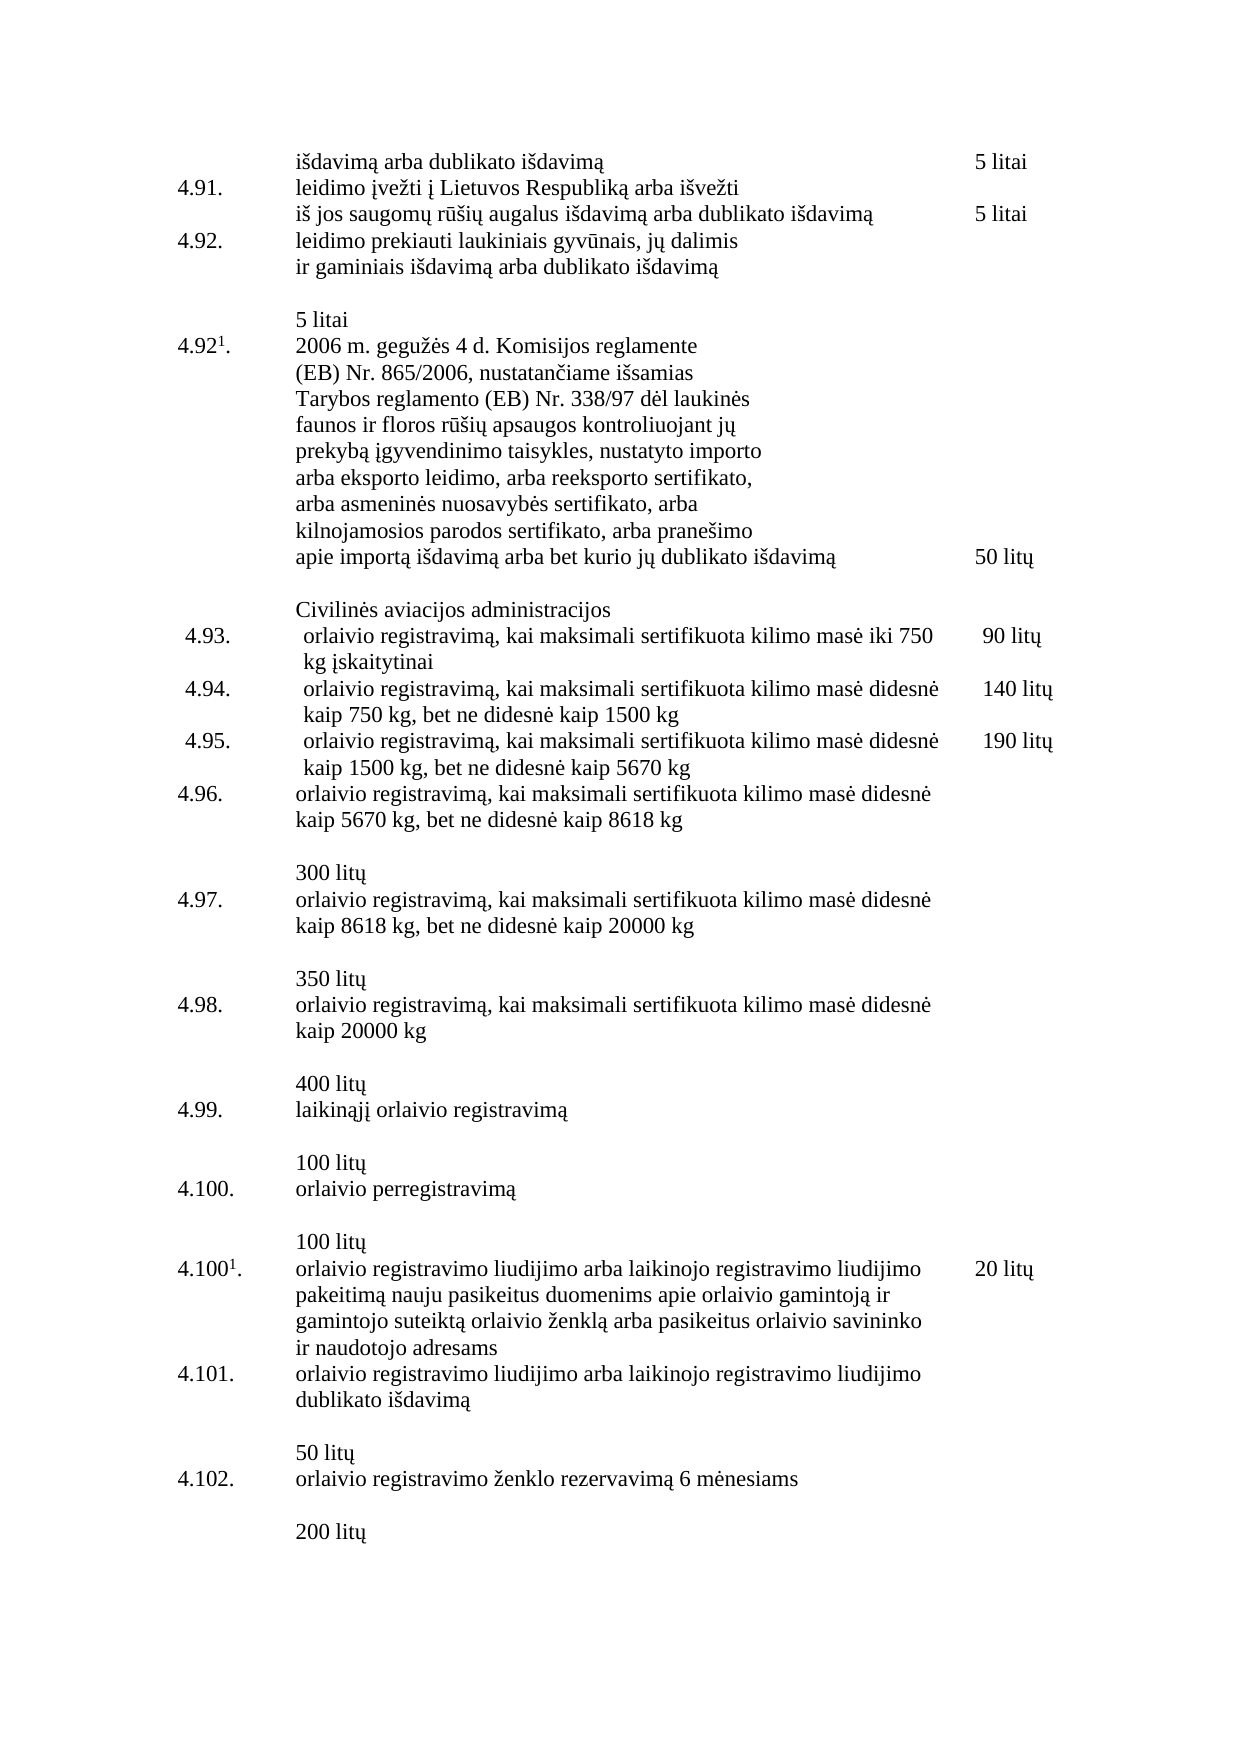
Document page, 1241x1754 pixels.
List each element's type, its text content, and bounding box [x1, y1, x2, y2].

text 4.100. orlaivio perregistravimą 100 litų [177, 1176, 945, 1254]
text gamintojo suteiktą orlaivio ženklą arba pasikeitus orlaivio savininko [177, 1307, 1122, 1334]
text pakeitimą nauju pasikeitus duomenims apie orlaivio gamintoją ir [177, 1281, 1122, 1307]
text arba eksporto leidimo, arba reeksporto sertifikato, [177, 464, 1122, 490]
text arba asmeninės nuosavybės sertifikato, arba [177, 490, 1122, 517]
text 4.96. orlaivio registravimą, kai maksimali sertifikuota kilimo masė didesnė kaip 5670 kg, bet ne didesnė kaip 8618 kg 300 litų [177, 780, 945, 886]
text 4.92. leidimo prekiauti laukiniais gyvūnais, jų dalimis [177, 227, 945, 253]
text 4.1001. orlaivio registravimo liudijimo arba laikinojo registravimo liudijimo 20 litų [177, 1254, 1122, 1281]
table_cell 4.95. [174, 728, 292, 780]
text 4.101. orlaivio registravimo liudijimo arba laikinojo registravimo liudijimo dublikato išdavimą 50 litų [177, 1360, 945, 1465]
table_cell 190 litų [971, 728, 1144, 780]
text ir gaminiais išdavimą arba dublikato išdavimą 5 litai [177, 253, 945, 332]
text išdavimą arba dublikato išdavimą 5 litai [177, 148, 1122, 174]
text Civilinės aviacijos administracijos [177, 596, 945, 622]
table_header 90 litų [971, 622, 1144, 675]
text faunos ir floros rūšių apsaugos kontroliuojant jų [177, 411, 1122, 438]
text apie importą išdavimą arba bet kurio jų dublikato išdavimą 50 litų [177, 543, 1122, 569]
text 4.91. leidimo įvežti į Lietuvos Respubliką arba išvežti [177, 174, 1122, 200]
text 4.97. orlaivio registravimą, kai maksimali sertifikuota kilimo masė didesnė kaip 8618 kg, bet ne didesnė kaip 20000 kg 350 litų [177, 886, 945, 991]
text (EB) Nr. 865/2006, nustatančiame išsamias [177, 358, 1122, 385]
text 4.99. laikinąjį orlaivio registravimą 100 litų [177, 1096, 945, 1176]
text 4.102. orlaivio registravimo ženklo rezervavimą 6 mėnesiams 200 litų [177, 1465, 945, 1544]
table_cell orlaivio registravimą, kai maksimali sertifikuota kilimo masė didesnė kaip 750 kg, bet ne didesnė kaip 1500 kg [292, 675, 971, 727]
text prekybą įgyvendinimo taisykles, nustatyto importo [177, 438, 1122, 464]
text ir naudotojo adresams [177, 1334, 945, 1360]
text 4.921. 2006 m. gegužės 4 d. Komisijos reglamente [177, 332, 1122, 358]
text Tarybos reglamento (EB) Nr. 338/97 dėl laukinės [177, 385, 1122, 411]
table_header orlaivio registravimą, kai maksimali sertifikuota kilimo masė iki 750 kg įskaitytinai [292, 622, 971, 675]
text 4.98. orlaivio registravimą, kai maksimali sertifikuota kilimo masė didesnė kaip 20000 kg 400 litų [177, 991, 945, 1096]
table_header 4.93. [174, 622, 292, 675]
table_cell 140 litų [971, 675, 1144, 727]
table_cell 4.94. [174, 675, 292, 727]
text iš jos saugomų rūšių augalus išdavimą arba dublikato išdavimą 5 litai [177, 200, 1122, 227]
table_cell orlaivio registravimą, kai maksimali sertifikuota kilimo masė didesnė kaip 1500 kg, bet ne didesnė kaip 5670 kg [292, 728, 971, 780]
text kilnojamosios parodos sertifikato, arba pranešimo [177, 517, 1122, 543]
